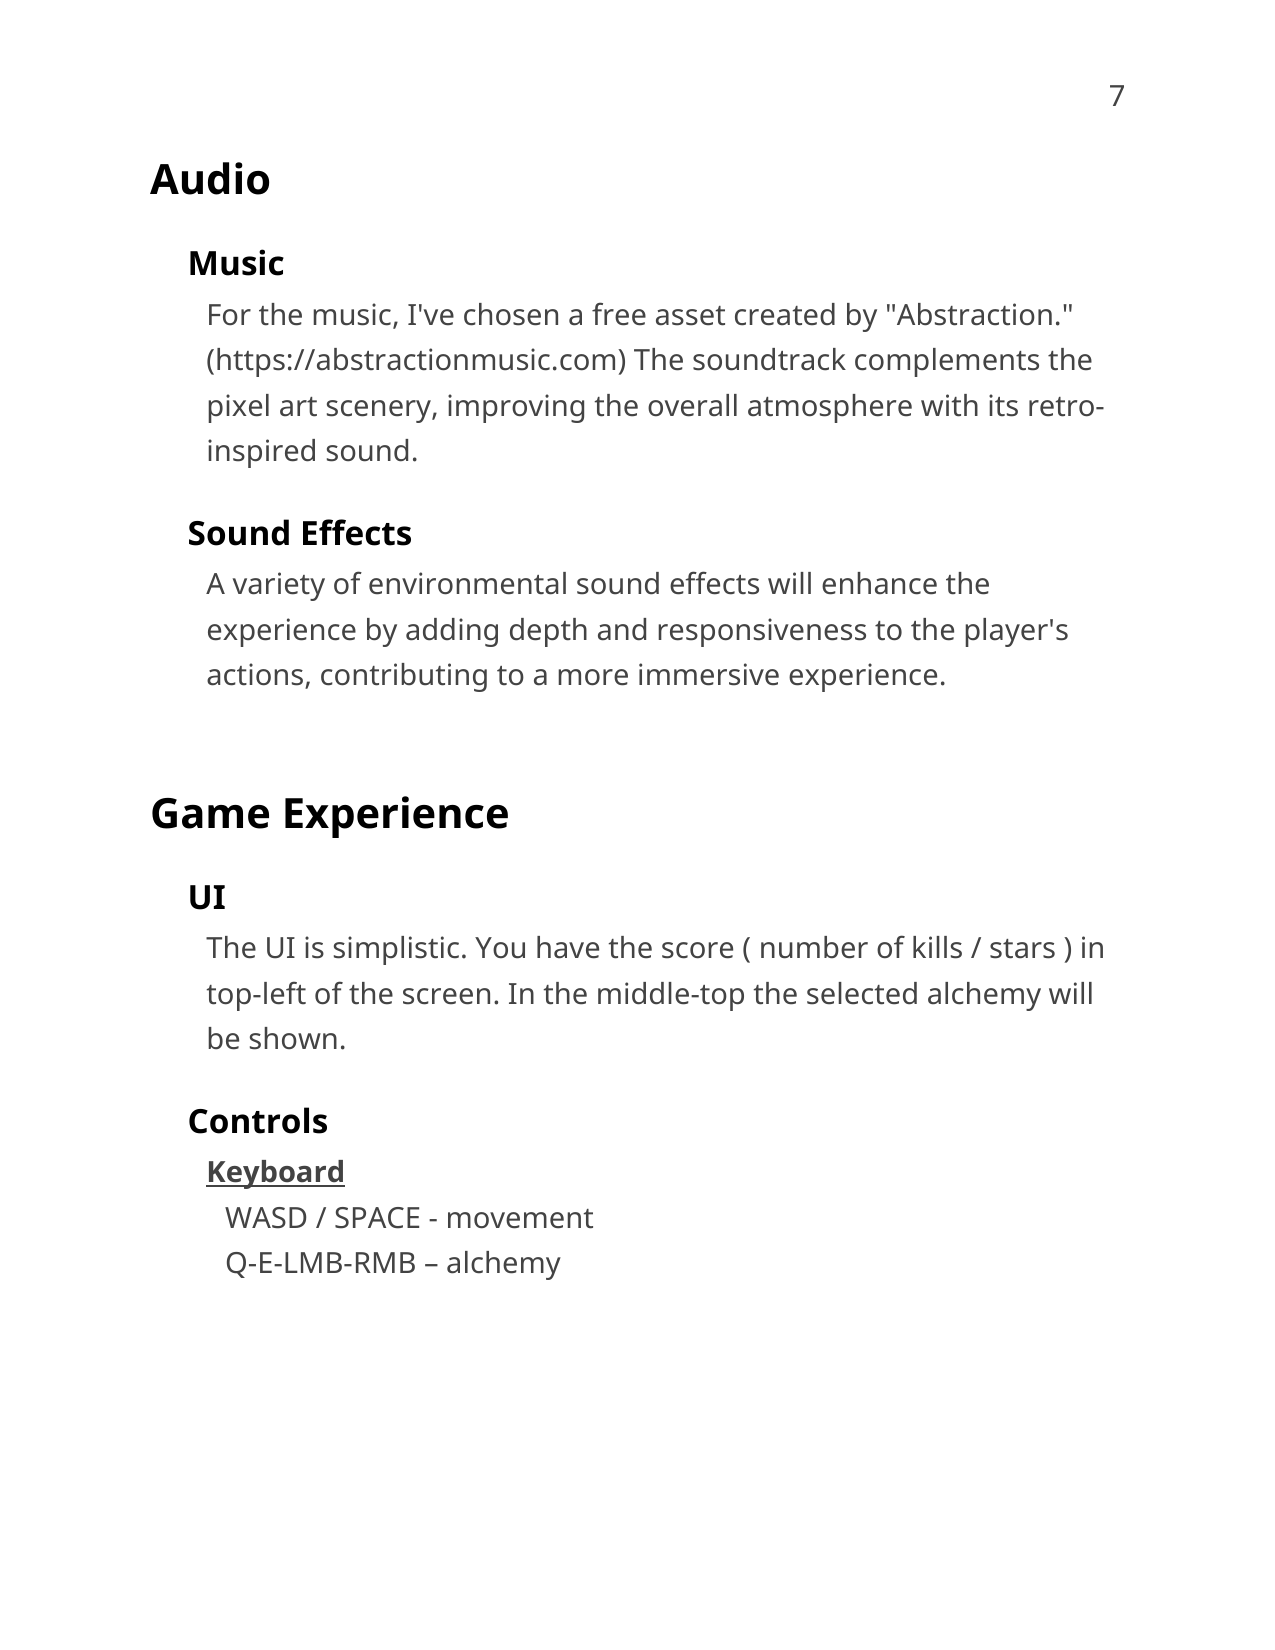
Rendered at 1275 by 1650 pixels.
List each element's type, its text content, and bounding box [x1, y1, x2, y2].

subtitle Controls [187, 1097, 1125, 1143]
subtitle UI [187, 873, 1125, 919]
text The UI is simplistic. You have the score ( number of kills / stars ) in top-left of the screen. In the middle-top the selected alchemy will be shown. [206, 927, 1125, 1058]
text A variety of environmental sound effects will enhance the experience by adding depth and responsiveness to the player's actions, contributing to a more immersive experience. [206, 563, 1125, 694]
subtitle Music [187, 240, 1125, 286]
text For the music, I've chosen a free asset created by "Abstraction." (https://abstractionmusic.com) The soundtrack complements the pixel art scenery, improving the overall atmosphere with its retro-inspired sound. [206, 294, 1125, 470]
subtitle Game Experience [150, 783, 1125, 840]
subtitle Audio [150, 150, 1125, 207]
subtitle Sound Effects [187, 510, 1125, 555]
text Keyboard [206, 1151, 1125, 1191]
text Q-E-LMB-RMB – alchemy [206, 1242, 1125, 1282]
text WASD / SPACE - movement [206, 1197, 1125, 1237]
